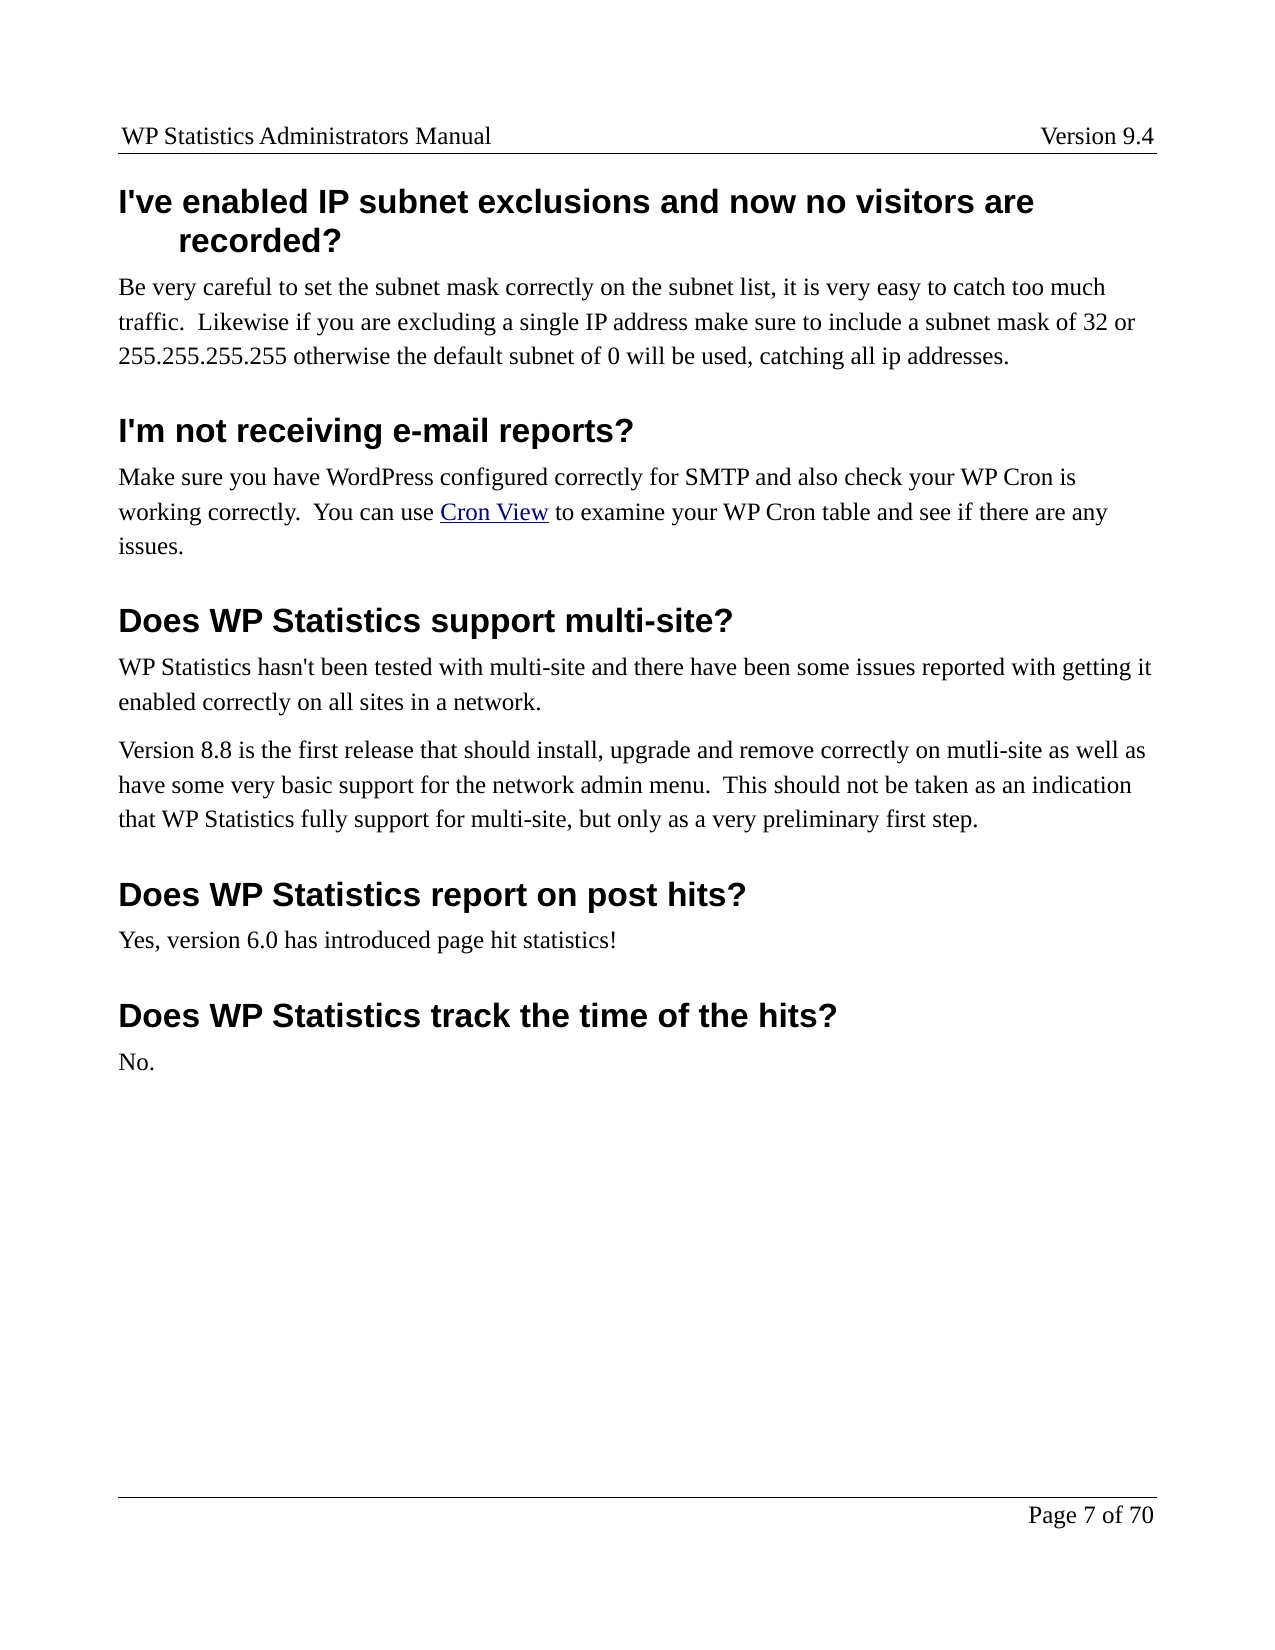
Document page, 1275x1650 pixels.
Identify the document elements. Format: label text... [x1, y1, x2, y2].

text Be very careful to set the subnet mask correctly on the subnet list, it is very easy to catch too much traffic. Likewise if you are excluding a single IP address make sure to include a subnet mask of 32 or 255.255.255.255 otherwise the default subnet of 0 will be used, catching all ip addresses. [118, 272, 1157, 370]
text Make sure you have WordPress configured correctly for SMTP and also check your WP Cron is working correctly. You can use Cron View to examine your WP Cron table and see if there are any issues. [118, 462, 1157, 560]
subtitle Does WP Statistics track the time of the hits? [118, 996, 1157, 1034]
text WP Statistics hasn't been tested with multi-site and there have been some issues reported with getting it enabled correctly on all sites in a network. [118, 652, 1157, 715]
subtitle I've enabled IP subnet exclusions and now no visitors are recorded? [118, 182, 1157, 259]
text No. [118, 1047, 1157, 1075]
text Version 8.8 is the first release that should install, upgrade and remove correctly on mutli-site as well as have some very basic support for the network admin menu. This should not be taken as an indication that WP Statistics fully support for multi-site, but only as a very preliminary first step. [118, 736, 1157, 833]
text Yes, version 6.0 has introduced page hit statistics! [118, 926, 1157, 954]
subtitle Does WP Statistics support multi-site? [118, 601, 1157, 639]
subtitle I'm not receiving e-mail reports? [118, 411, 1157, 449]
subtitle Does WP Statistics report on post hits? [118, 874, 1157, 913]
